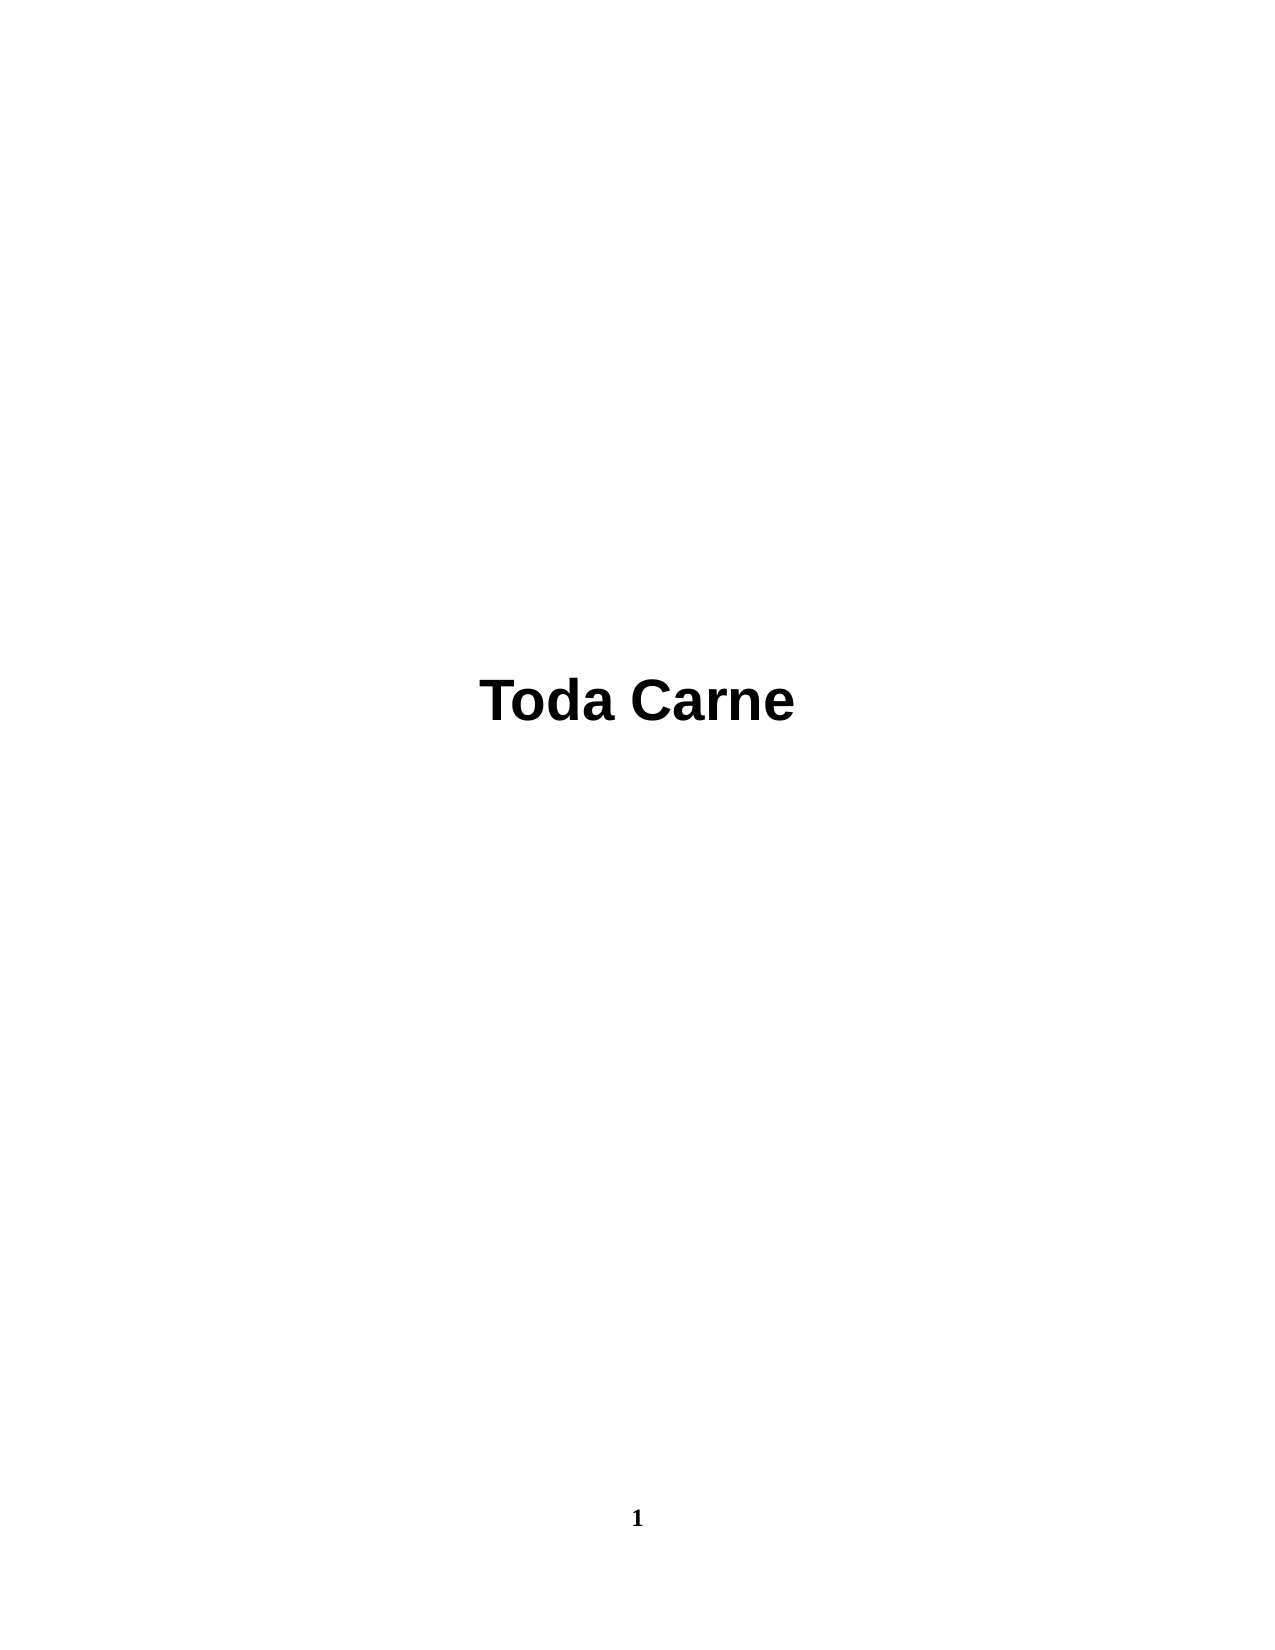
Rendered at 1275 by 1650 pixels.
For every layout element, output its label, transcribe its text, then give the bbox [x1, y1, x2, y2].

title Toda Carne [118, 666, 1157, 733]
